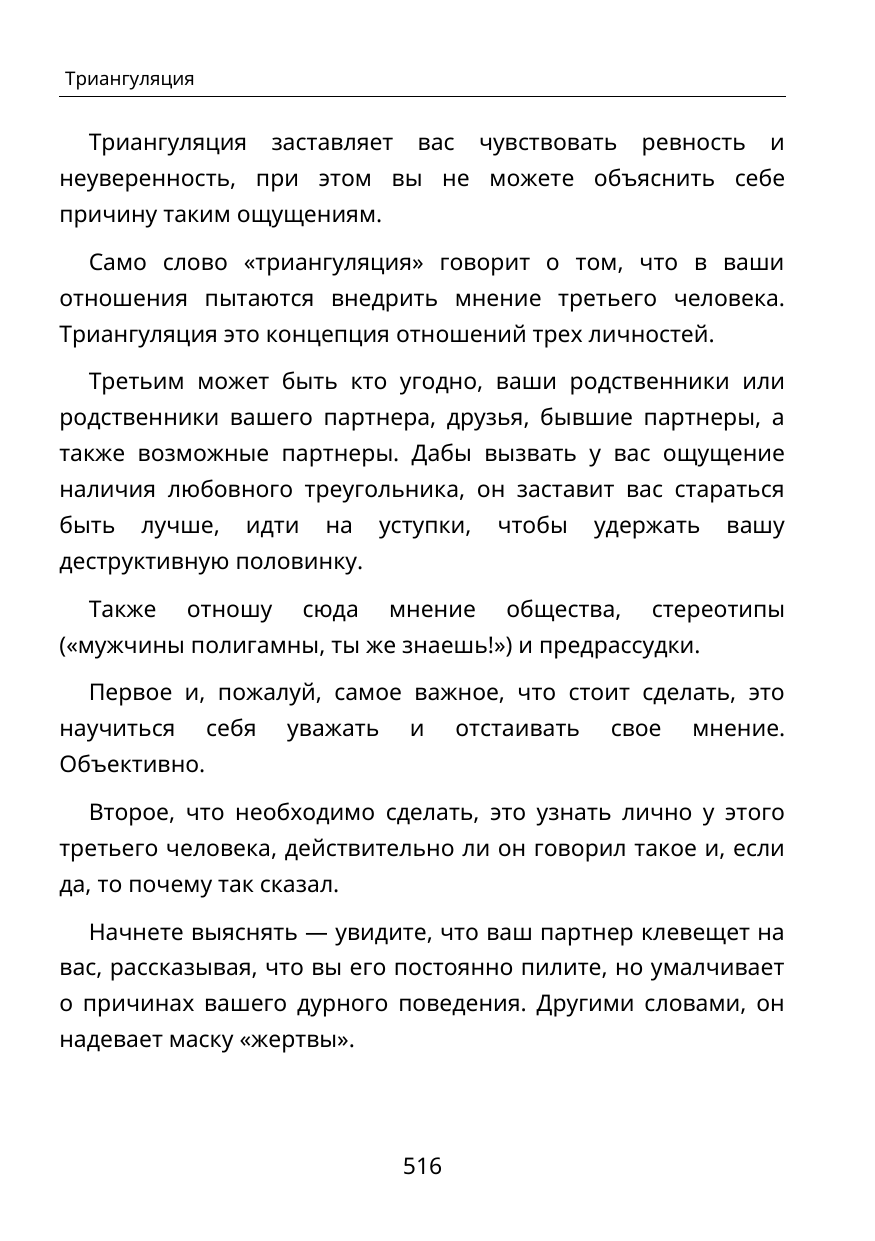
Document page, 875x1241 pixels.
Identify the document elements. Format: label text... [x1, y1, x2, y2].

text Начнете выяснять — увидите, что ваш партнер клевещет на вас, рассказывая, что вы его постоянно пилите, но умалчивает о причинах вашего дурного поведения. Другими словами, он надевает маску «жертвы». [59, 915, 786, 1054]
text Также отношу сюда мнение общества, стереотипы («мужчины полигамны, ты же знаешь!») и предрассудки. [59, 593, 786, 660]
text Триангуляция заставляет вас чувствовать ревность и неуверенность, при этом вы не можете объяснить себе причину таким ощущениям. [59, 126, 786, 229]
text Первое и, пожалуй, самое важное, что стоит сделать, это научиться себя уважать и отстаивать свое мнение. Объективно. [59, 676, 786, 779]
text Само слово «триангуляция» говорит о том, что в ваши отношения пытаются внедрить мнение третьего человека. Триангуляция это концепция отношений трех личностей. [59, 246, 786, 349]
text Второе, что необходимо сделать, это узнать лично у этого третьего человека, действительно ли он говорил такое и, если да, то почему так сказал. [59, 796, 786, 899]
text Третьим может быть кто угодно, ваши родственники или родственники вашего партнера, друзья, бывшие партнеры, а также возможные партнеры. Дабы вызвать у вас ощущение наличия любовного треугольника, он заставит вас стараться быть лучше, идти на уступки, чтобы удержать вашу деструктивную половинку. [59, 365, 786, 576]
